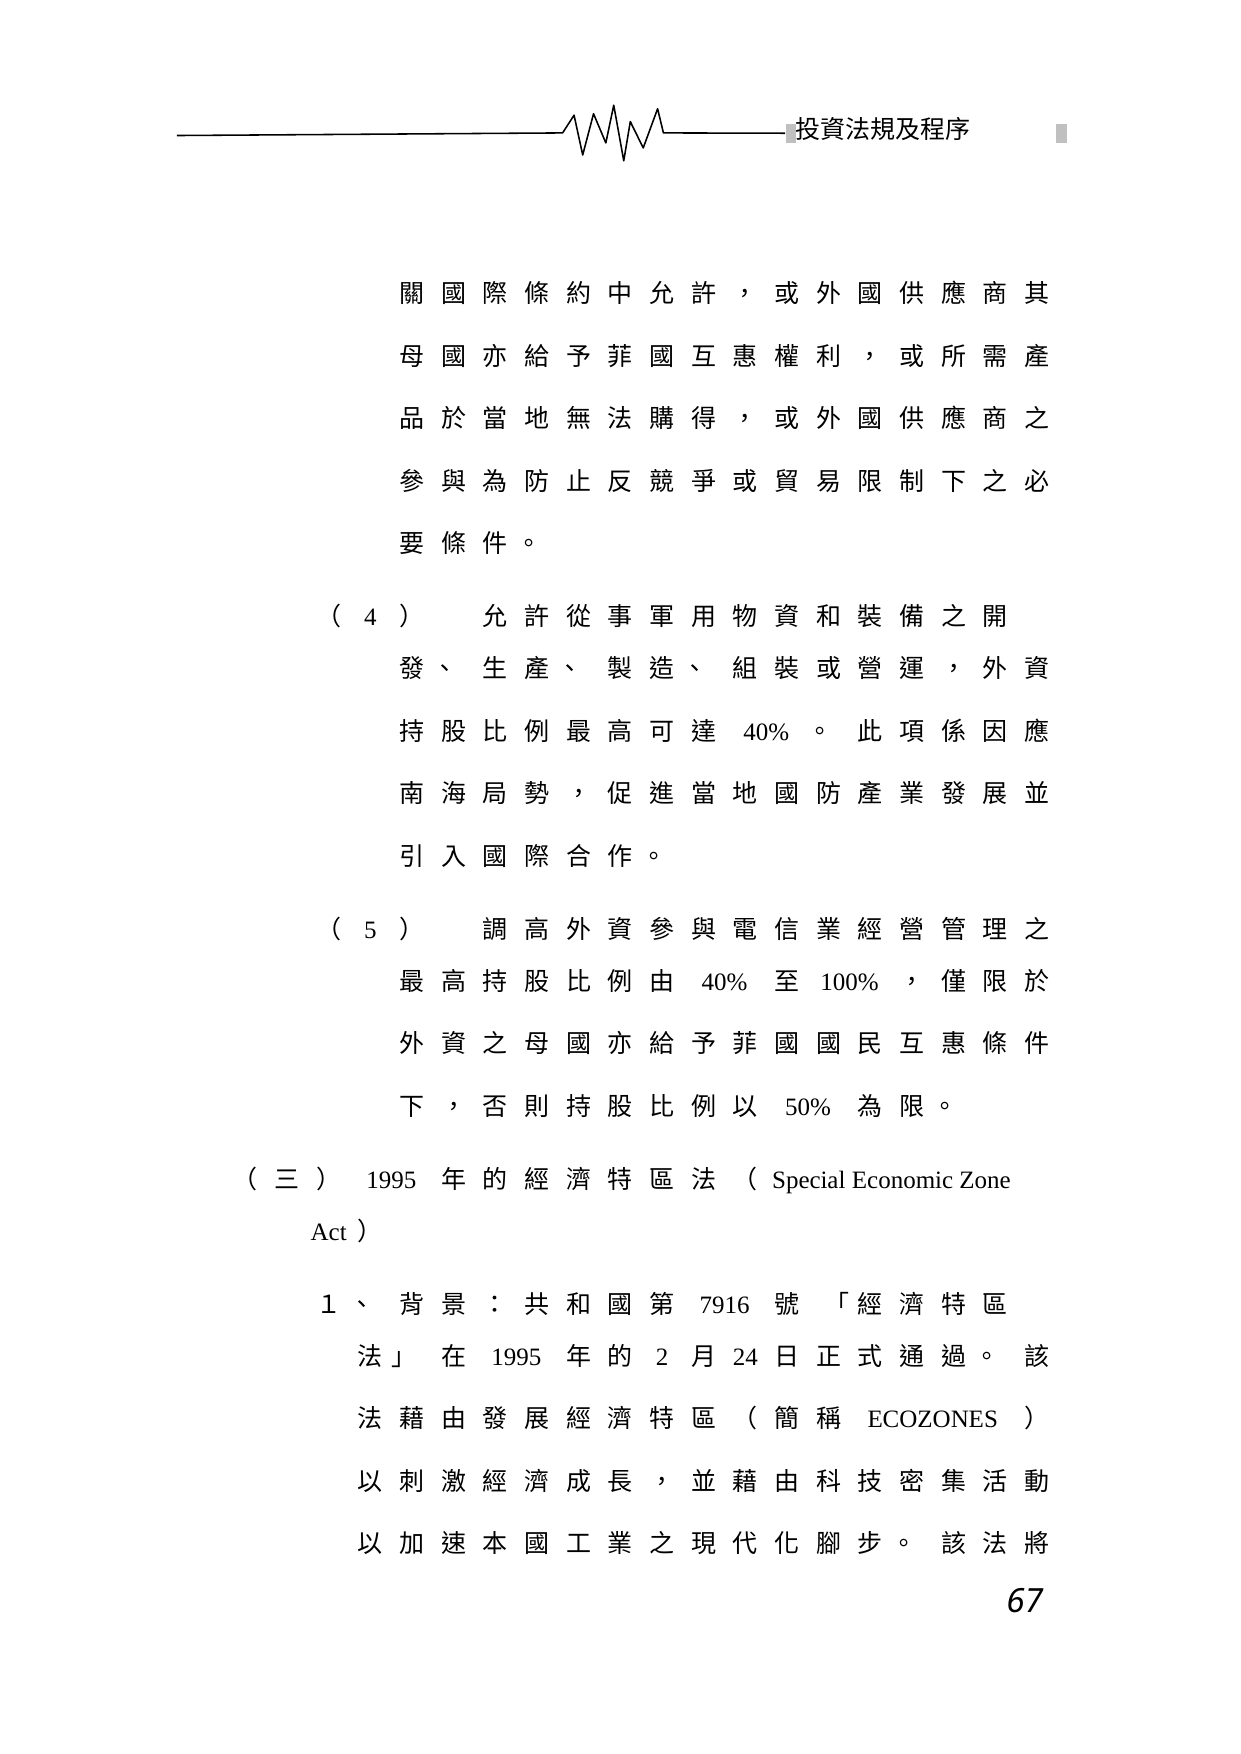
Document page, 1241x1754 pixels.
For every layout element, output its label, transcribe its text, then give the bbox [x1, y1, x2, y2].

text （5） 調高外資參與電信業經營管理之最高持股比例由40%至100%，僅限於外資之母國亦給予菲國國民互惠條件下，否則持股比例以50%為限。 [306, 875, 1058, 1125]
text １、背景：共和國第7916號「經濟特區法」在1995年的2月24日正式通過。該法藉由發展經濟特區（簡稱ECOZONES）以刺激經濟成長，並藉由科技密集活動以加速本國工業之現代化腳步。該法將 [281, 1250, 1058, 1563]
text （三）1995年的經濟特區法（Special Economic Zone Act） [207, 1125, 1058, 1250]
text 關國際條約中允許，或外國供應商其母國亦給予菲國互惠權利，或所需產品於當地無法購得，或外國供應商之參與為防止反競爭或貿易限制下之必要條件。 [306, 250, 1058, 563]
text （4） 允許從事軍用物資和裝備之開發、生產、製造、組裝或營運，外資持股比例最高可達40%。此項係因應南海局勢，促進當地國防產業發展並引入國際合作。 [306, 563, 1058, 875]
